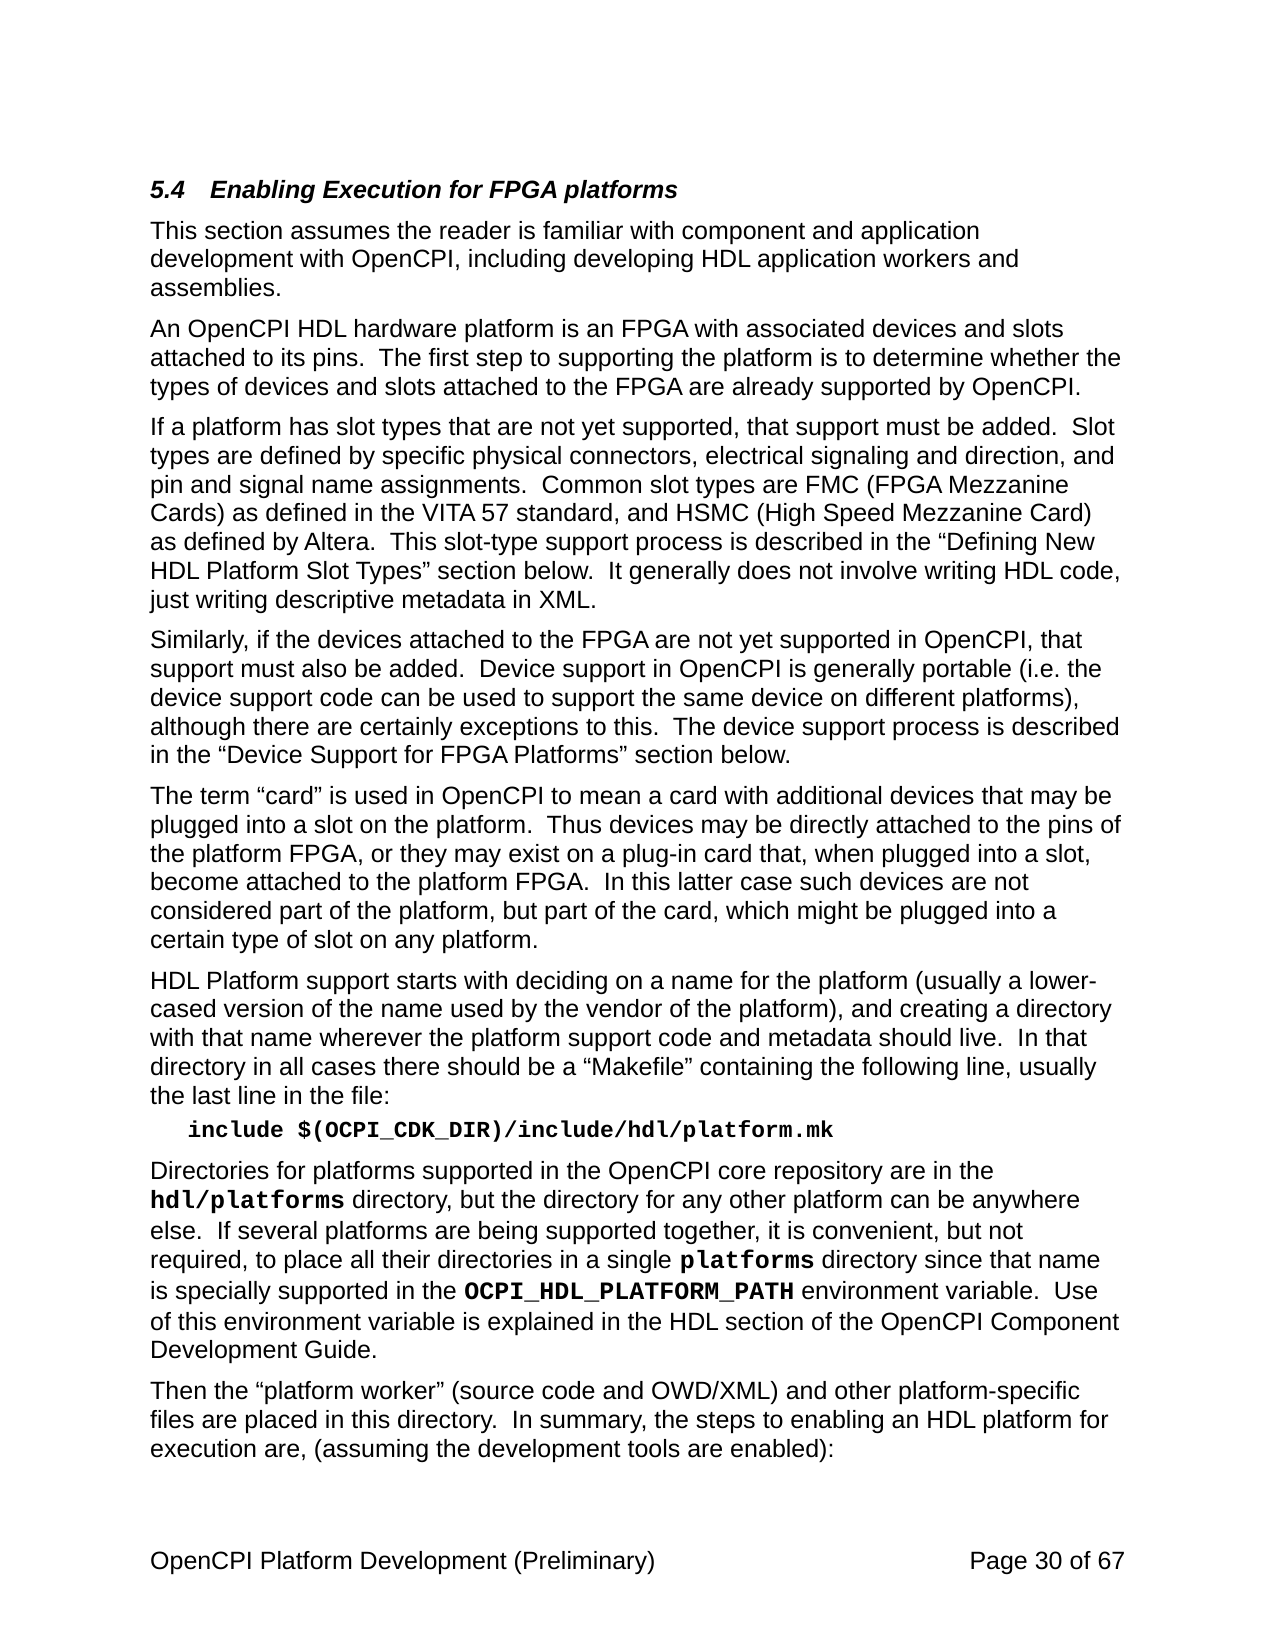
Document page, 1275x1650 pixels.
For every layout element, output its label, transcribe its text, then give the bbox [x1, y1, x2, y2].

text This section assumes the reader is familiar with component and application development with OpenCPI, including developing HDL application workers and assemblies. [150, 216, 1125, 302]
text An OpenCPI HDL hardware platform is an FPGA with associated devices and slots attached to its pins. The first step to supporting the platform is to determine whether the types of devices and slots attached to the FPGA are already supported by OpenCPI. [150, 314, 1125, 400]
text include $(OCPI_CDK_DIR)/include/hdl/platform.mk [187, 1118, 1125, 1144]
text If a platform has slot types that are not yet supported, that support must be added. Slot types are defined by specific physical connectors, electrical signaling and direction, and pin and signal name assignments. Common slot types are FMC (FPGA Mezzanine Cards) as defined in the VITA 57 standard, and HSMC (High Speed Mezzanine Card) as defined by Altera. This slot-type support process is described in the “Defining New HDL Platform Slot Types” section below. It generally does not involve writing HDL code, just writing descriptive metadata in XML. [150, 412, 1125, 613]
text The term “card” is used in OpenCPI to mean a card with additional devices that may be plugged into a slot on the platform. Thus devices may be directly attached to the pins of the platform FPGA, or they may exist on a plug-in card that, when plugged into a slot, become attached to the platform FPGA. In this latter case such devices are not considered part of the platform, but part of the card, which might be plugged into a certain type of slot on any platform. [150, 781, 1125, 954]
text Directories for platforms supported in the OpenCPI core repository are in the hdl/platforms directory, but the directory for any other platform can be anywhere else. If several platforms are being supported together, it is convenient, but not required, to place all their directories in a single platforms directory since that name is specially supported in the OCPI_HDL_PLATFORM_PATH environment variable. Use of this environment variable is explained in the HDL section of the OpenCPI Component Development Guide. [150, 1156, 1125, 1364]
text HDL Platform support starts with deciding on a name for the platform (usually a lower-cased version of the name used by the vendor of the platform), and creating a directory with that name wherever the platform support code and metadata should live. In that directory in all cases there should be a “Makefile” containing the following line, usually the last line in the file: [150, 966, 1125, 1109]
text Then the “platform worker” (source code and OWD/XML) and other platform-specific files are placed in this directory. In summary, the steps to enabling an HDL platform for execution are, (assuming the development tools are enabled): [150, 1376, 1125, 1462]
text Similarly, if the devices attached to the FPGA are not yet supported in OpenCPI, that support must also be added. Device support in OpenCPI is generally portable (i.e. the device support code can be used to support the same device on different platforms), although there are certainly exceptions to this. The device support process is described in the “Device Support for FPGA Platforms” section below. [150, 625, 1125, 769]
subtitle Enabling Execution for FPGA platforms [150, 175, 1125, 204]
